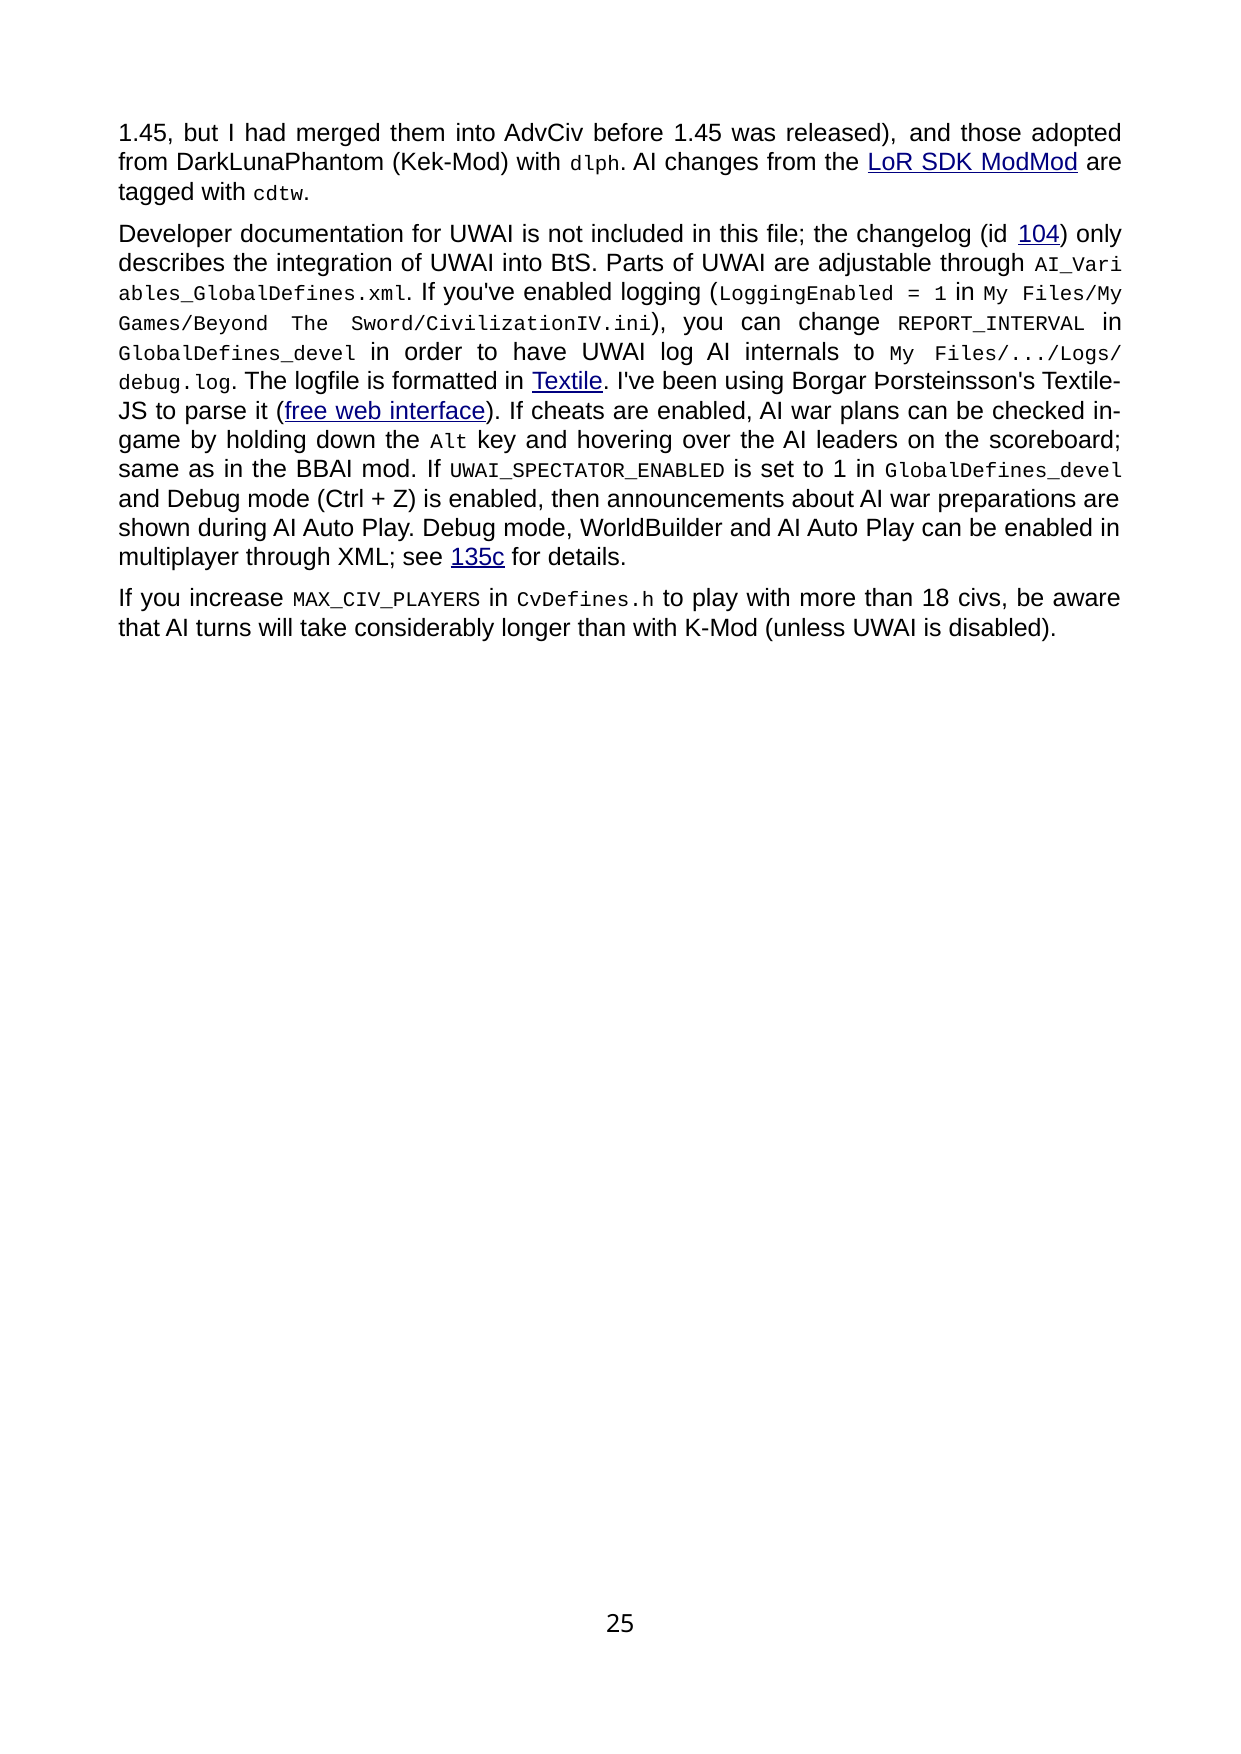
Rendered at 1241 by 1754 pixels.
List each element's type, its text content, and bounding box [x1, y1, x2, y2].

text If you increase MAX_CIV_PLAYERS in CvDefines.h to play with more than 18 civs, be aware that AI turns will take considerably longer than with K-Mod (unless UWAI is disabled). [118, 583, 1122, 641]
text Developer documentation for UWAI is not included in this file; the changelog (id 104) only describes the integration of UWAI into BtS. Parts of UWAI are adjustable through AI_Vari ables_GlobalDefines.xml. If you've enabled logging (LoggingEnabled = 1 in My Files/My Games/Beyond The Sword/CivilizationIV.ini), you can change REPORT_INTERVAL in GlobalDefines_devel in order to have UWAI log AI internals to My Files/.../Logs/ debug.log. The logfile is formatted in Textile. I've been using Borgar Þorsteinsson's Textile-JS to parse it (free web interface). If cheats are enabled, AI war plans can be checked in-game by holding down the Alt key and hovering over the AI leaders on the scoreboard; same as in the BBAI mod. If UWAI_SPECTATOR_ENABLED is set to 1 in GlobalDefines_devel and Debug mode (Ctrl + Z) is enabled, then announcements about AI war preparations are shown during AI Auto Play. Debug mode, WorldBuilder and AI Auto Play can be enabled in multiplayer through XML; see 135c for details. [118, 219, 1122, 570]
text 1.45, but I had merged them into AdvCiv before 1.45 was released), and those adopted from DarkLunaPhantom (Kek-Mod) with dlph. AI changes from the LoR SDK ModMod are tagged with cdtw. [118, 118, 1122, 206]
